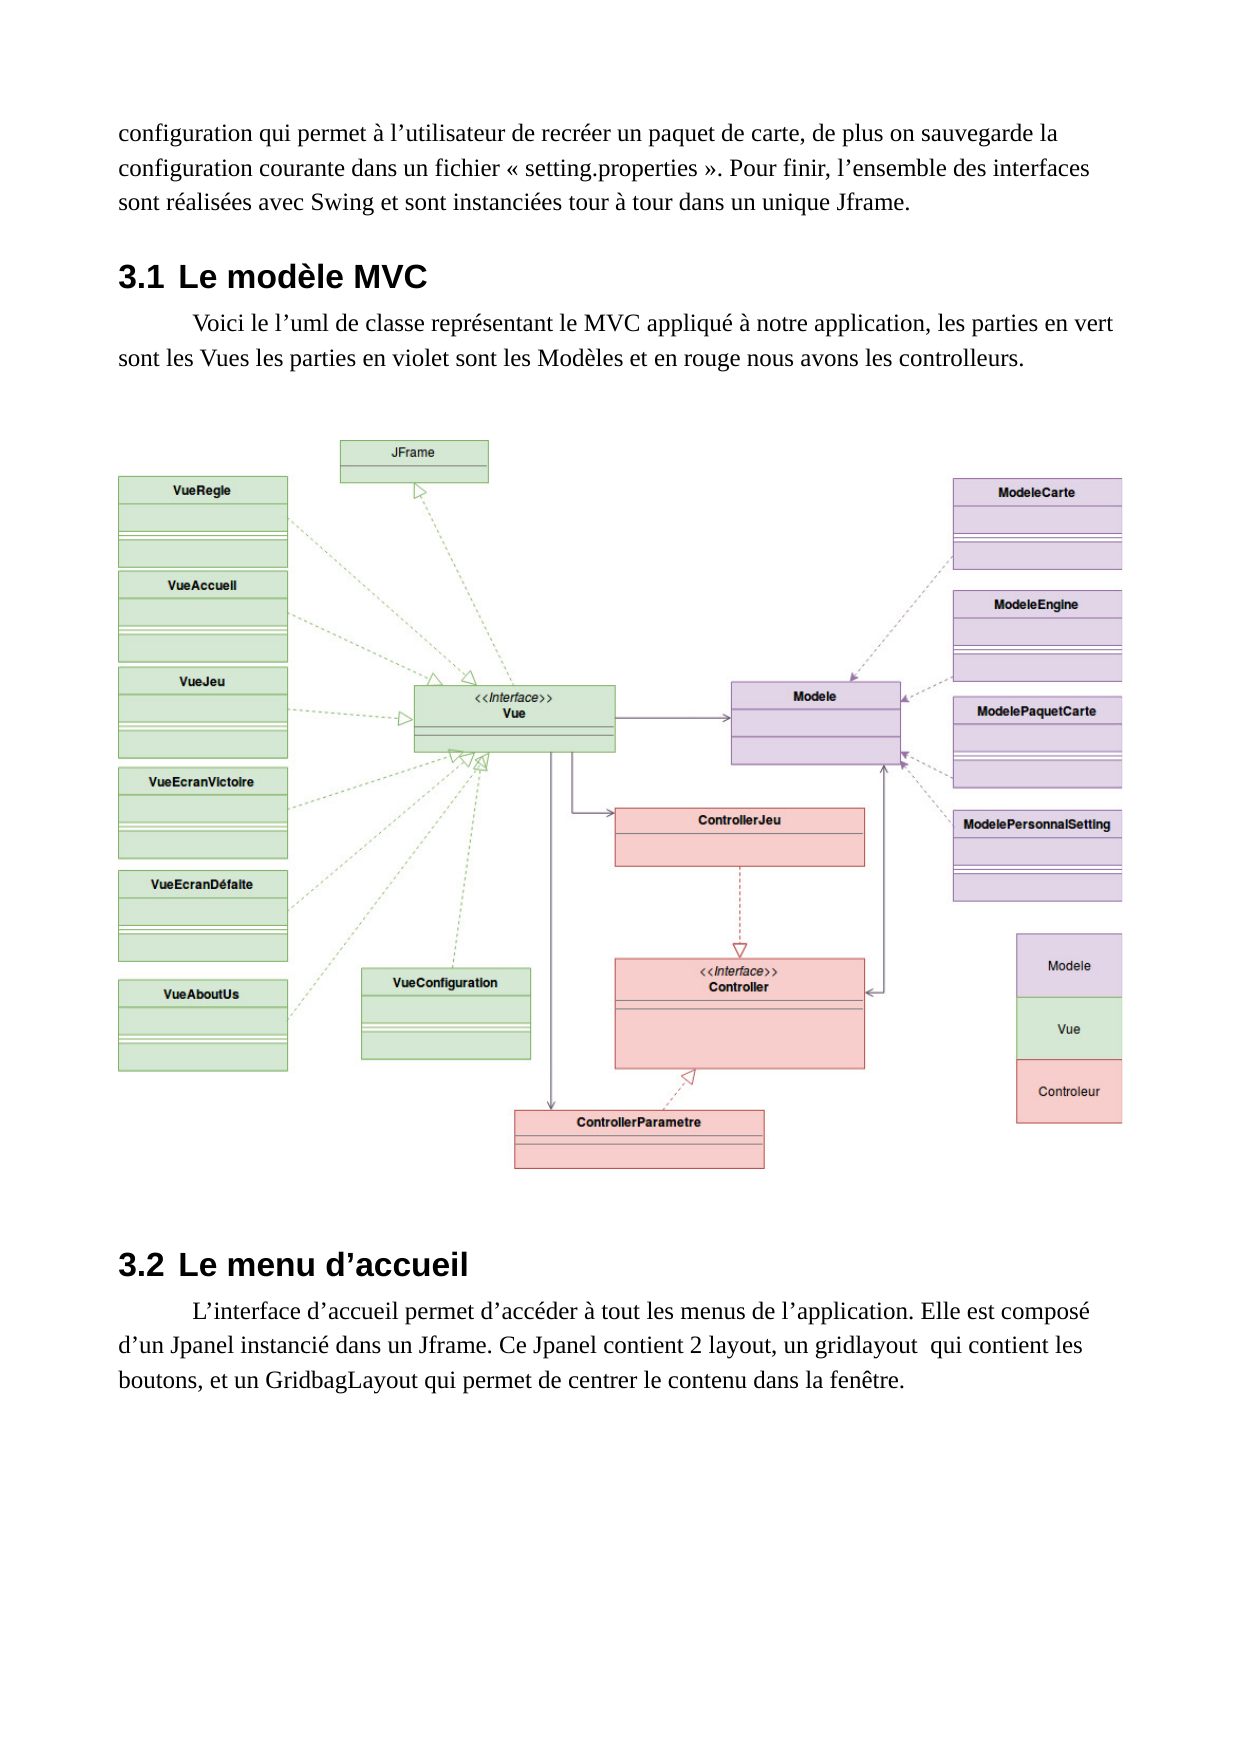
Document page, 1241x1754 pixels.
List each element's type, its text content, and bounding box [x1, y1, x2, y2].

subtitle Le menu d’accueil [118, 1245, 1122, 1283]
subtitle Le modèle MVC [118, 257, 1122, 296]
text configuration qui permet à l’utilisateur de recréer un paquet de carte, de plus on sauvegarde la configuration courante dans un fichier « setting.properties ». Pour finir, l’ensemble des interfaces sont réalisées avec Swing et sont instanciées tour à tour dans un unique Jframe. [118, 118, 1122, 216]
picture [118, 440, 1123, 1169]
text Voici le l’uml de classe représentant le MVC appliqué à notre application, les parties en vert sont les Vues les parties en violet sont les Modèles et en rouge nous avons les controlleurs. [118, 308, 1122, 371]
text L’interface d’accueil permet d’accéder à tout les menus de l’application. Elle est composé d’un Jpanel instancié dans un Jframe. Ce Jpanel contient 2 layout, un gridlayout qui contient les boutons, et un GridbagLayout qui permet de centrer le contenu dans la fenêtre. [118, 1296, 1122, 1393]
